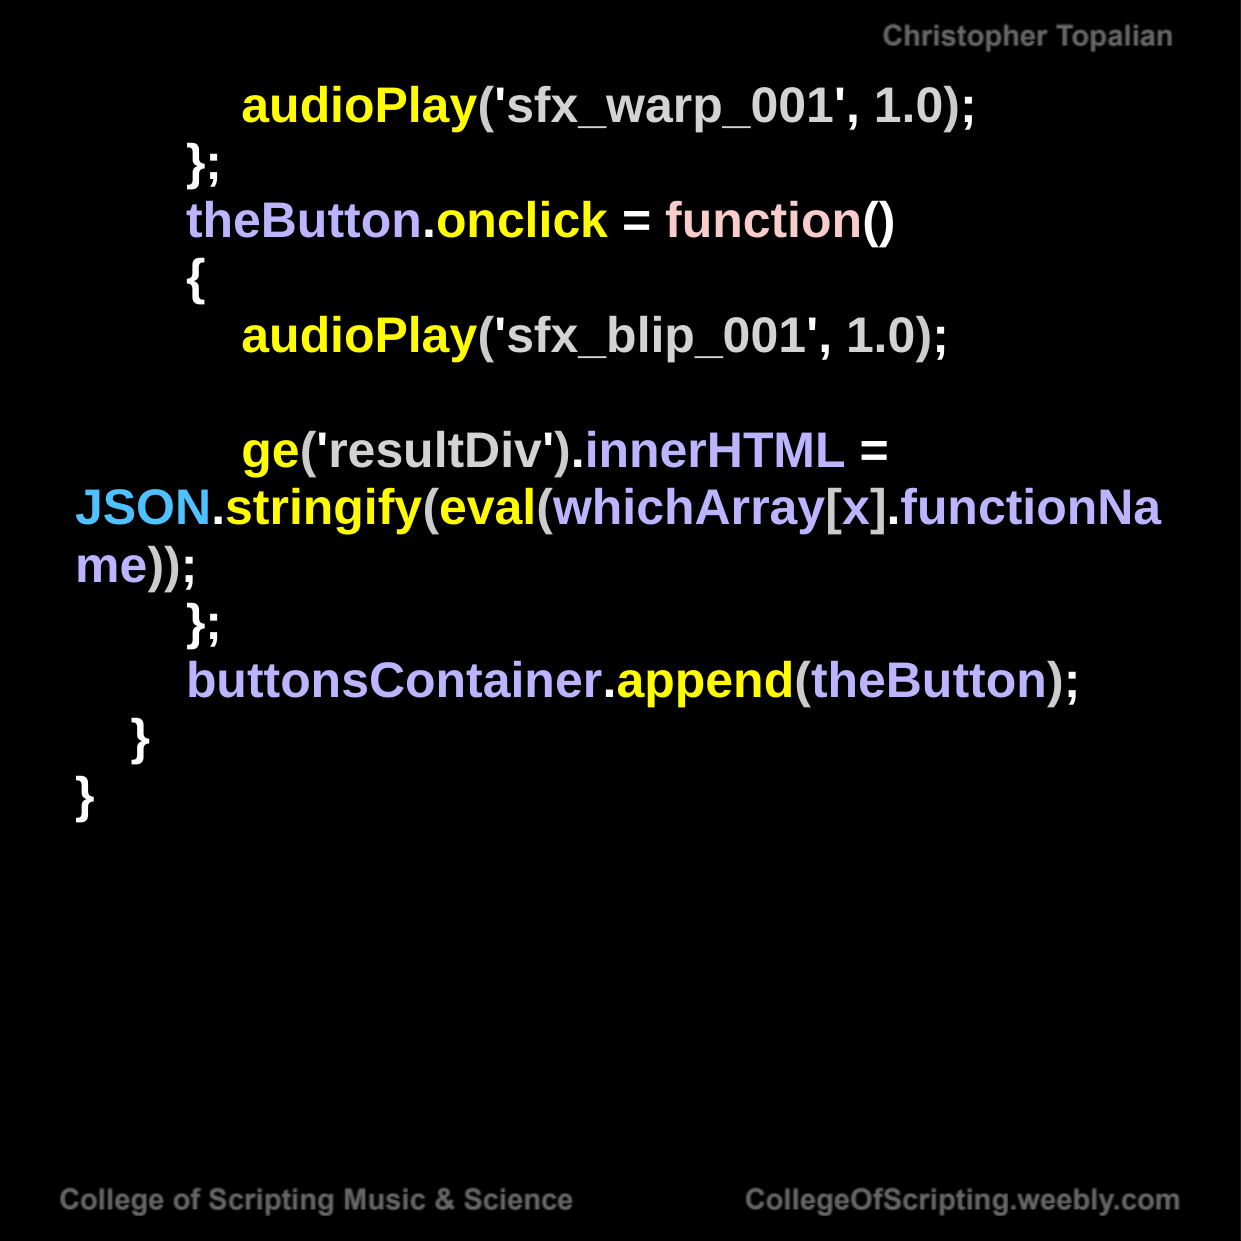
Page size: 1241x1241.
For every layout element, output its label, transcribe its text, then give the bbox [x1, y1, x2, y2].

text buttonsContainer.append(theButton); [75, 650, 1166, 707]
text }; [75, 132, 1166, 190]
text audioPlay('sfx_warp_001', 1.0); [75, 75, 1166, 132]
text ge('resultDiv').innerHTML = JSON.stringify(eval(whichArray[x].functionName)); [75, 420, 1166, 592]
text }; [75, 592, 1166, 650]
text { [75, 247, 1166, 305]
text } [75, 765, 1166, 822]
text } [75, 707, 1166, 765]
text theButton.onclick = function() [75, 190, 1166, 247]
text audioPlay('sfx_blip_001', 1.0); [75, 305, 1166, 362]
